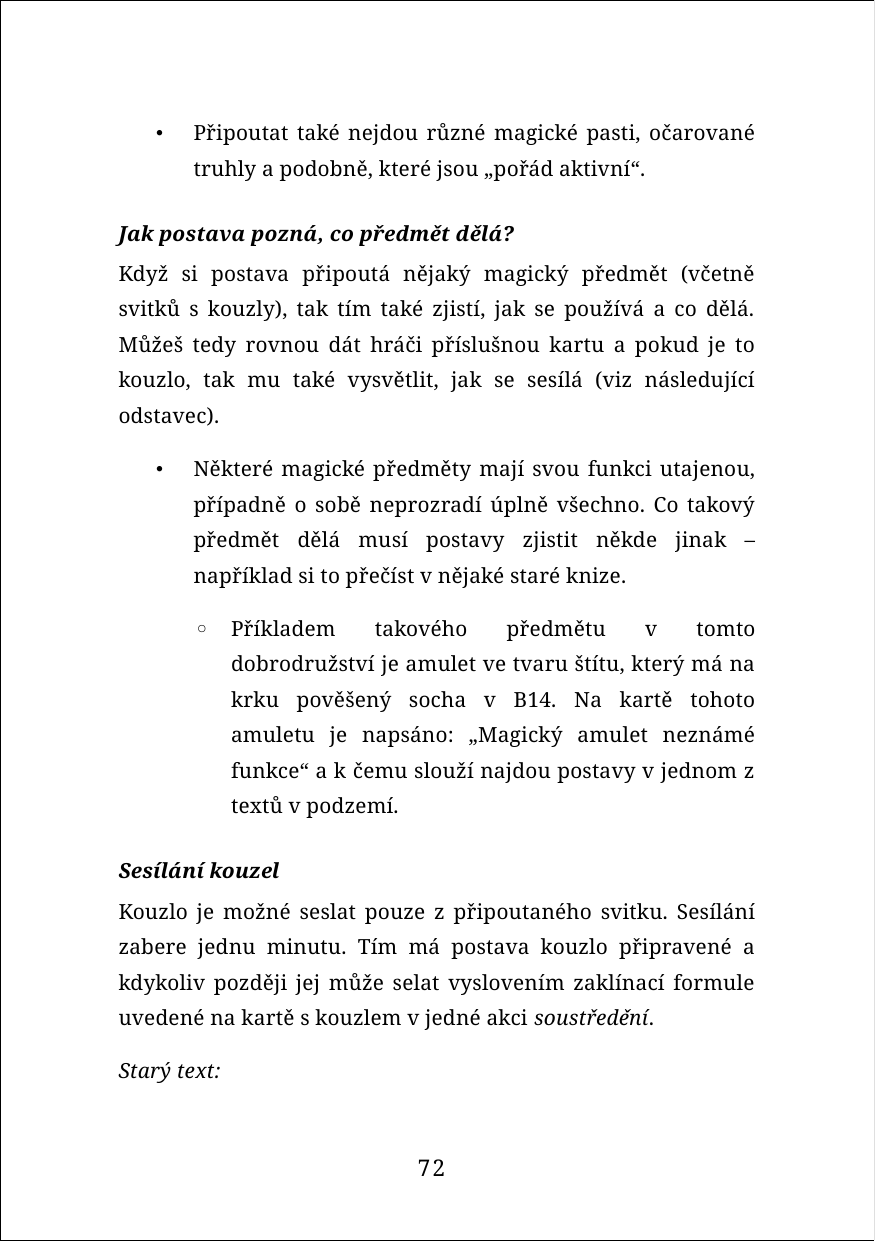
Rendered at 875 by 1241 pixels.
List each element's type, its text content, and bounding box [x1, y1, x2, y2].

subtitle Sesílání kouzel [118, 857, 756, 885]
text Kouzlo je možné seslat pouze z připoutaného svitku. Sesílání zabere jednu minutu. Tím má postava kouzlo připravené a kdykoliv později jej může selat vyslovením zaklínací formule uvedené na kartě s kouzlem v jedné akci soustředění. [118, 897, 756, 1032]
list Připoutat také nejdou různé magické pasti, očarované truhly a podobně, které jsou „pořád aktivní“. [156, 118, 756, 182]
text Když si postava připoutá nějaký magický předmět (včetně svitků s kouzly), tak tím také zjistí, jak se používá a co dělá. Můžeš tedy rovnou dát hráči příslušnou kartu a pokud je to kouzlo, tak mu také vysvětlit, jak se sesílá (viz následující odstavec). [118, 259, 756, 429]
list Některé magické předměty mají svou funkci utajenou, případně o sobě neprozradí úplně všechno. Co takový předmět dělá musí postavy zjistit někde jinak – například si to přečíst v nějaké staré knize. [156, 454, 756, 589]
text Starý text: [118, 1057, 756, 1085]
subtitle Jak postava pozná, co předmět dělá? [118, 219, 756, 247]
list Příkladem takového předmětu v tomto dobrodružství je amulet ve tvaru štítu, který má na krku pověšený socha v B14. Na kartě tohoto amuletu je napsáno: „Magický amulet neznámé funkce“ a k čemu slouží najdou postavy v jednom z textů v podzemí. [193, 614, 756, 820]
